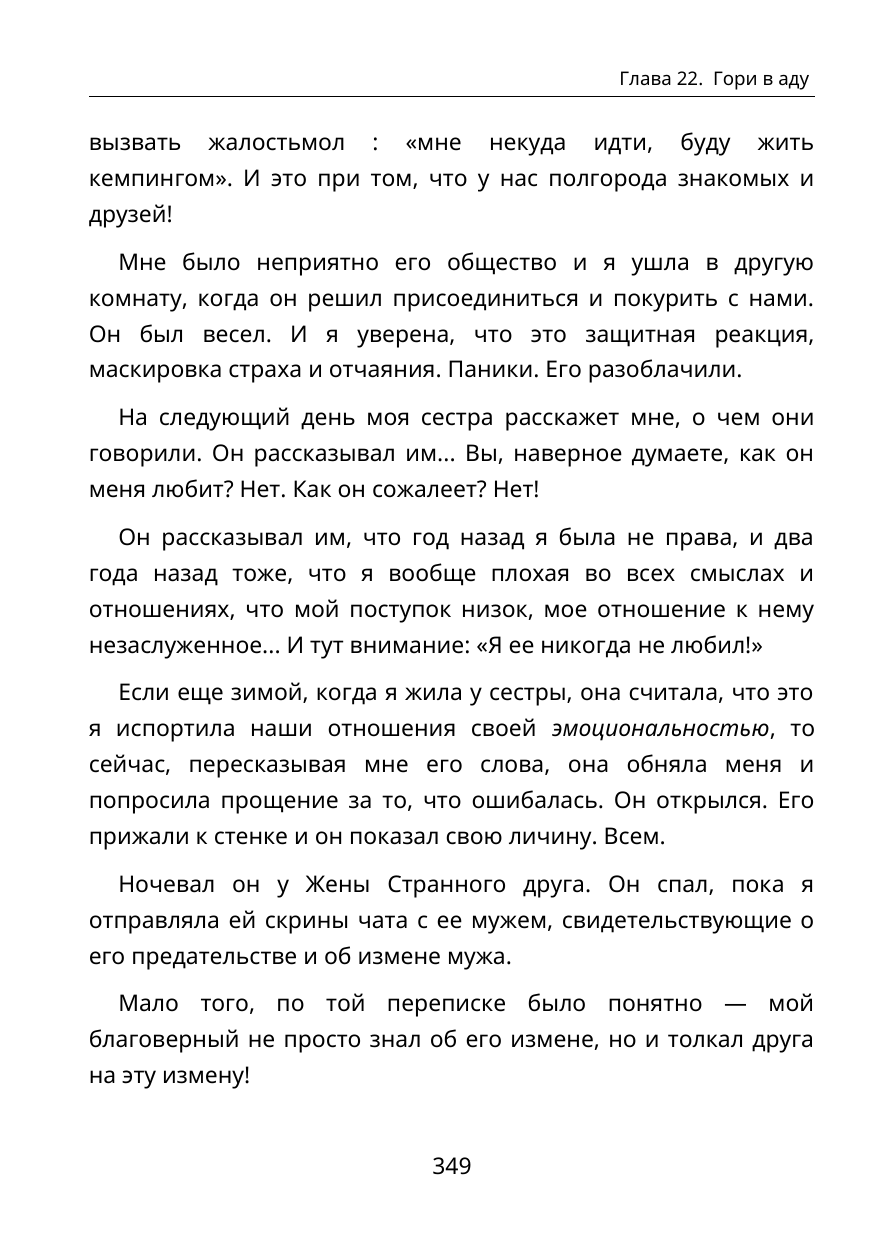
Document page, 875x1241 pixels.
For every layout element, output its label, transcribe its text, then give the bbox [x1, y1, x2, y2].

text На следующий день моя сестра расскажет мне, о чем они говорили. Он рассказывал им... Вы, наверное думаете, как он меня любит? Нет. Как он сожалеет? Нет! [88, 401, 815, 504]
text Ночевал он у Жены Странного друга. Он спал, пока я отправляла ей скрины чата с ее мужем, свидетельствующие о его предательстве и об измене мужа. [88, 868, 815, 971]
text Если еще зимой, когда я жила у сестры, она считала, что это я испортила наши отношения своей эмоциональностью, то сейчас, пересказывая мне его слова, она обняла меня и попросила прощение за то, что ошибалась. Он открылся. Его прижали к стенке и он показал свою личину. Всем. [88, 676, 815, 851]
text Мне было неприятно его общество и я ушла в другую комнату, когда он решил присоединиться и покурить с нами. Он был весел. И я уверена, что это защитная реакция, маскировка страха и отчаяния. Паники. Его разоблачили. [88, 246, 815, 385]
text Он рассказывал им, что год назад я была не права, и два года назад тоже, что я вообще плохая во всех смыслах и отношениях, что мой поступок низок, мое отношение к нему незаслуженное... И тут внимание: «Я ее никогда не любил!» [88, 521, 815, 660]
text Мало того, по той переписке было понятно — мой благоверный не просто знал об его измене, но и толкал друга на эту измену! [88, 987, 815, 1090]
text вызвать жалостьмол : «мне некуда идти, буду жить кемпингом». И это при том, что у нас полгорода знакомых и друзей! [88, 126, 815, 229]
